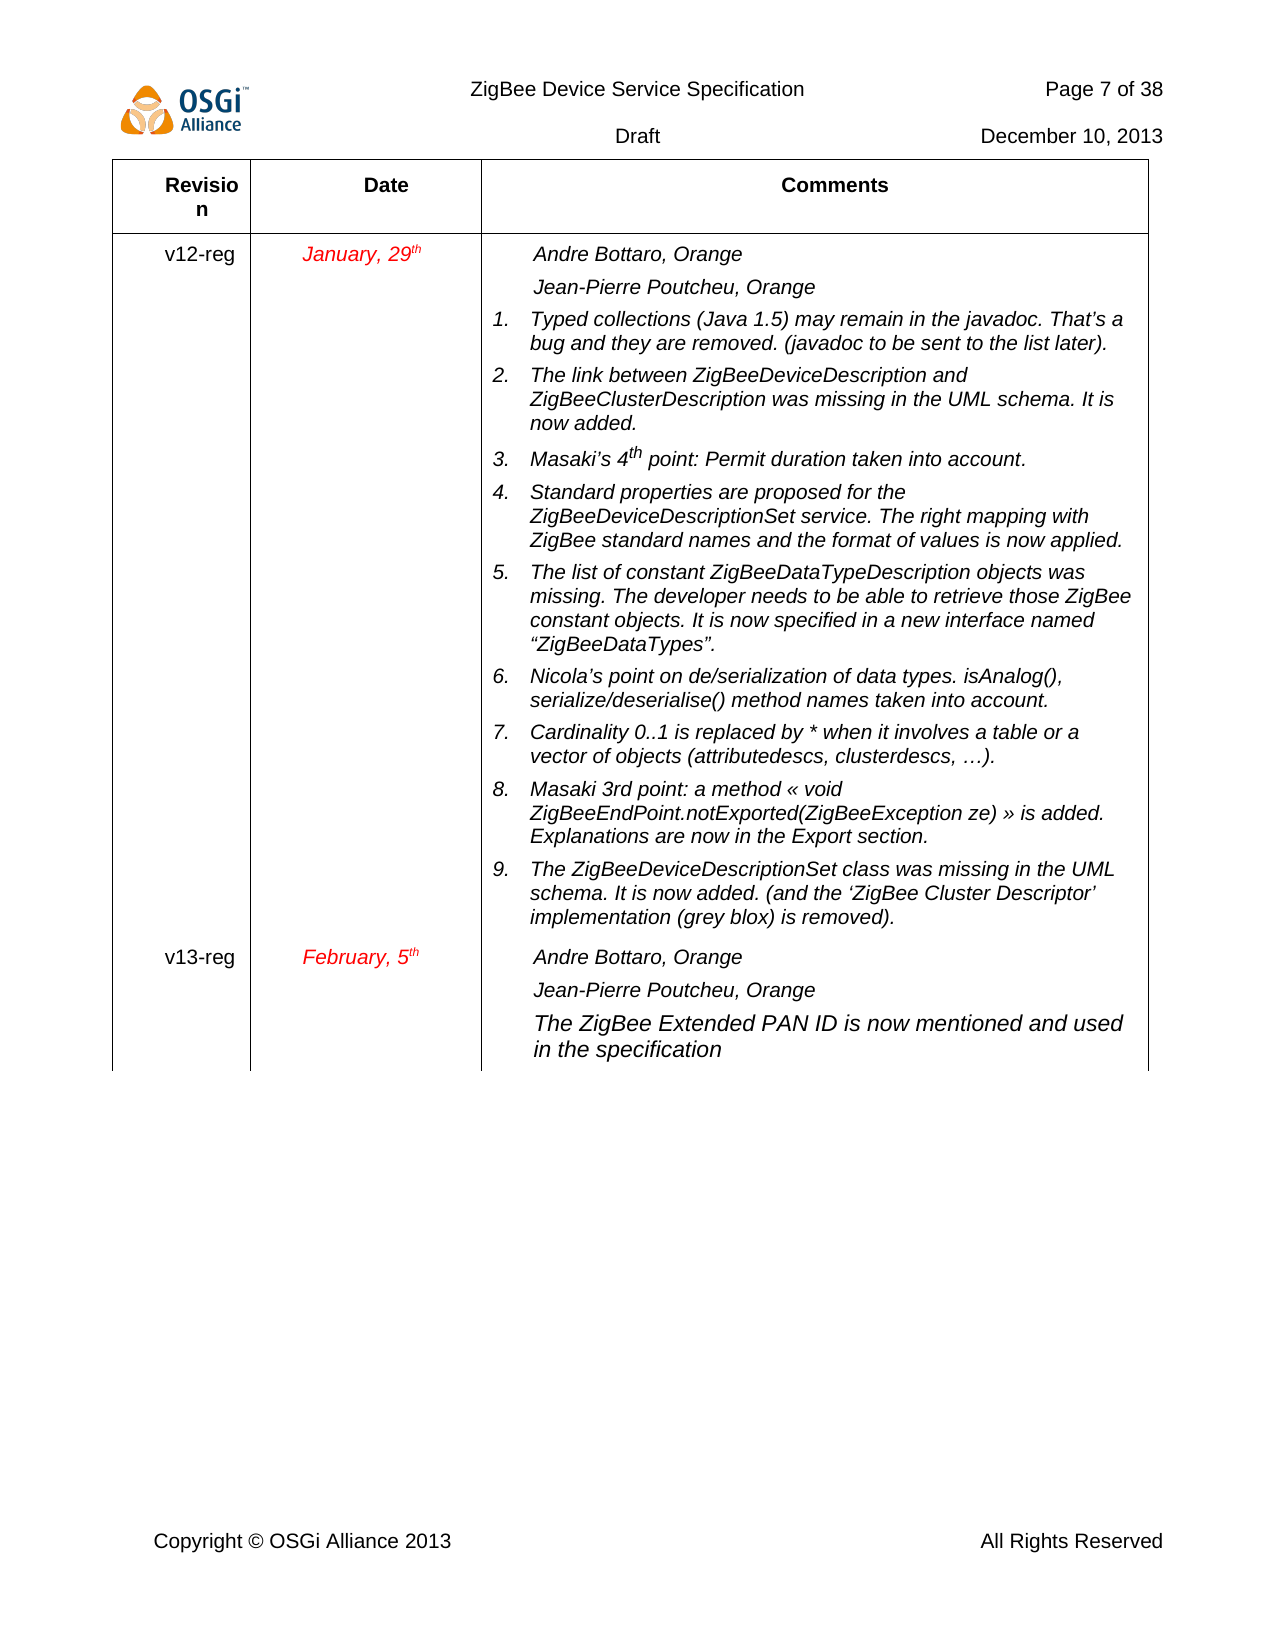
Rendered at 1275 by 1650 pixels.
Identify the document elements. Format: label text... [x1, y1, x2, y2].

table_cell January, 29th [251, 234, 481, 937]
table_cell v12-reg [113, 234, 250, 937]
table_cell v13-reg [113, 937, 250, 1071]
table_header Date [251, 160, 481, 233]
table_header Revision [113, 160, 250, 233]
picture [113, 78, 257, 142]
table_cell Andre Bottaro, Orange Jean-Pierre Poutcheu, Orange Typed collections (Java 1.5) may remain in the javadoc. That’s a bug and they are removed. (javadoc to be sent to the list later). The link between ZigBeeDeviceDescription and ZigBeeClusterDescription was missing in the UML schema. It is now added. Masaki’s 4th point: Permit duration taken into account. Standard properties are proposed for the ZigBeeDeviceDescriptionSet service. The right mapping with ZigBee standard names and the format of values is now applied. The list of constant ZigBeeDataTypeDescription objects was missing. The developer needs to be able to retrieve those ZigBee constant objects. It is now specified in a new interface named “ZigBeeDataTypes”. Nicola’s point on de/serialization of data types. isAnalog(), serialize/deserialise() method names taken into account. Cardinality 0..1 is replaced by * when it involves a table or a vector of objects (attributedescs, clusterdescs, …). Masaki 3rd point: a method « void ZigBeeEndPoint.notExported(ZigBeeException ze) » is added. Explanations are now in the Export section. The ZigBeeDeviceDescriptionSet class was missing in the UML schema. It is now added. (and the ‘ZigBee Cluster Descriptor’ implementation (grey blox) is removed). [482, 234, 1148, 937]
table_header Comments [482, 160, 1148, 233]
table_cell Andre Bottaro, Orange Jean-Pierre Poutcheu, Orange The ZigBee Extended PAN ID is now mentioned and used in the specification [482, 937, 1148, 1071]
table_cell February, 5th [251, 937, 481, 1071]
